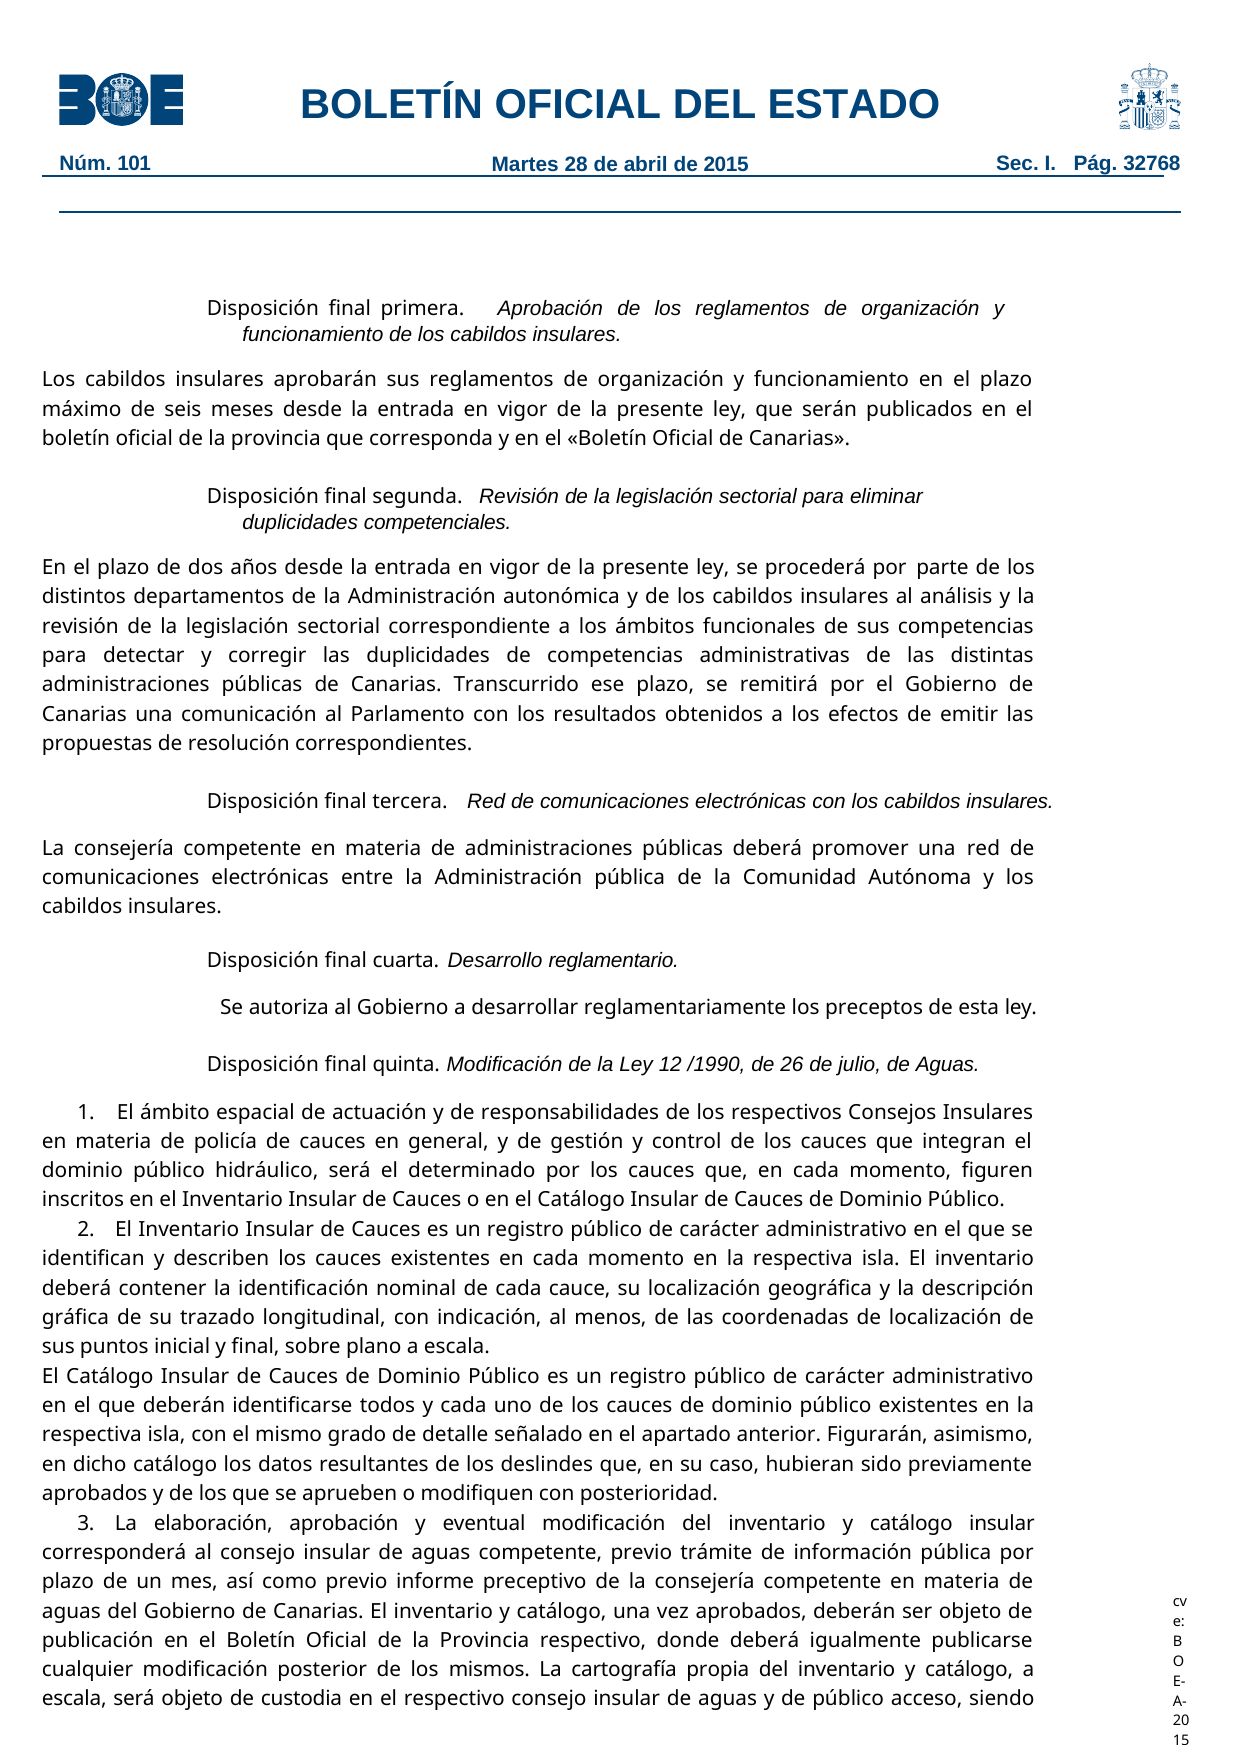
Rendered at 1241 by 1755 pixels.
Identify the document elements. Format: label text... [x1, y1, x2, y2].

text Disposición final quinta. Modificación de la Ley 12 /1990, de 26 de julio, de Aguas. [207, 1049, 1199, 1078]
list El Inventario Insular de Cauces es un registro público de carácter administrativo en el que se identifican y describen los cauces existentes en cada momento en la respectiva isla. El inventario deberá contener la identificación nominal de cada cauce, su localización geográfica y la descripción gráfica de su trazado longitudinal, con indicación, al menos, de las coordenadas de localización de sus puntos inicial y final, sobre plano a escala. [42, 1214, 1034, 1360]
text Disposición final primera. Aprobación de los reglamentos de organización y funcionamiento de los cabildos insulares. [207, 293, 1034, 346]
text Disposición final tercera. Red de comunicaciones electrónicas con los cabildos insulares. [207, 786, 1199, 814]
text La consejería competente en materia de administraciones públicas deberá promover una red de comunicaciones electrónicas entre la Administración pública de la Comunidad Autónoma y los cabildos insulares. [42, 833, 1034, 920]
list La elaboración, aprobación y eventual modificación del inventario y catálogo insular corresponderá al consejo insular de aguas competente, previo trámite de información pública por plazo de un mes, así como previo informe preceptivo de la consejería competente en materia de aguas del Gobierno de Canarias. El inventario y catálogo, una vez aprobados, deberán ser objeto de publicación en el Boletín Oficial de la Provincia respectivo, donde deberá igualmente publicarse cualquier modificación posterior de los mismos. La cartografía propia del inventario y catálogo, a escala, será objeto de custodia en el respectivo consejo insular de aguas y de público acceso, siendo [42, 1508, 1034, 1712]
text El Catálogo Insular de Cauces de Dominio Público es un registro público de carácter administrativo en el que deberán identificarse todos y cada uno de los cauces de dominio público existentes en la respectiva isla, con el mismo grado de detalle señalado en el apartado anterior. Figurarán, asimismo, en dicho catálogo los datos resultantes de los deslindes que, en su caso, hubieran sido previamente aprobados y de los que se aprueben o modifiquen con posterioridad. [42, 1361, 1034, 1507]
text Los cabildos insulares aprobarán sus reglamentos de organización y funcionamiento en el plazo máximo de seis meses desde la entrada en vigor de la presente ley, que serán publicados en el boletín oficial de la provincia que corresponda y en el «Boletín Oficial de Canarias». [42, 364, 1034, 451]
text En el plazo de dos años desde la entrada en vigor de la presente ley, se procederá por parte de los distintos departamentos de la Administración autonómica y de los cabildos insulares al análisis y la revisión de la legislación sectorial correspondiente a los ámbitos funcionales de sus competencias para detectar y corregir las duplicidades de competencias administrativas de las distintas administraciones públicas de Canarias. Transcurrido ese plazo, se remitirá por el Gobierno de Canarias una comunicación al Parlamento con los resultados obtenidos a los efectos de emitir las propuestas de resolución correspondientes. [42, 552, 1035, 756]
list cve: BOE-A-2015-4621 [1173, 1591, 1191, 1744]
list El ámbito espacial de actuación y de responsabilidades de los respectivos Consejos Insulares en materia de policía de cauces en general, y de gestión y control de los cauces que integran el dominio público hidráulico, será el determinado por los cauces que, en cada momento, figuren inscritos en el Inventario Insular de Cauces o en el Catálogo Insular de Cauces de Dominio Público. [42, 1097, 1034, 1213]
text Disposición final cuarta. Desarrollo reglamentario. [207, 945, 1199, 973]
text Se autoriza al Gobierno a desarrollar reglamentariamente los preceptos de esta ley. [58, 992, 1199, 1020]
text Disposición final segunda. Revisión de la legislación sectorial para eliminar duplicidades competenciales. [207, 481, 1034, 534]
